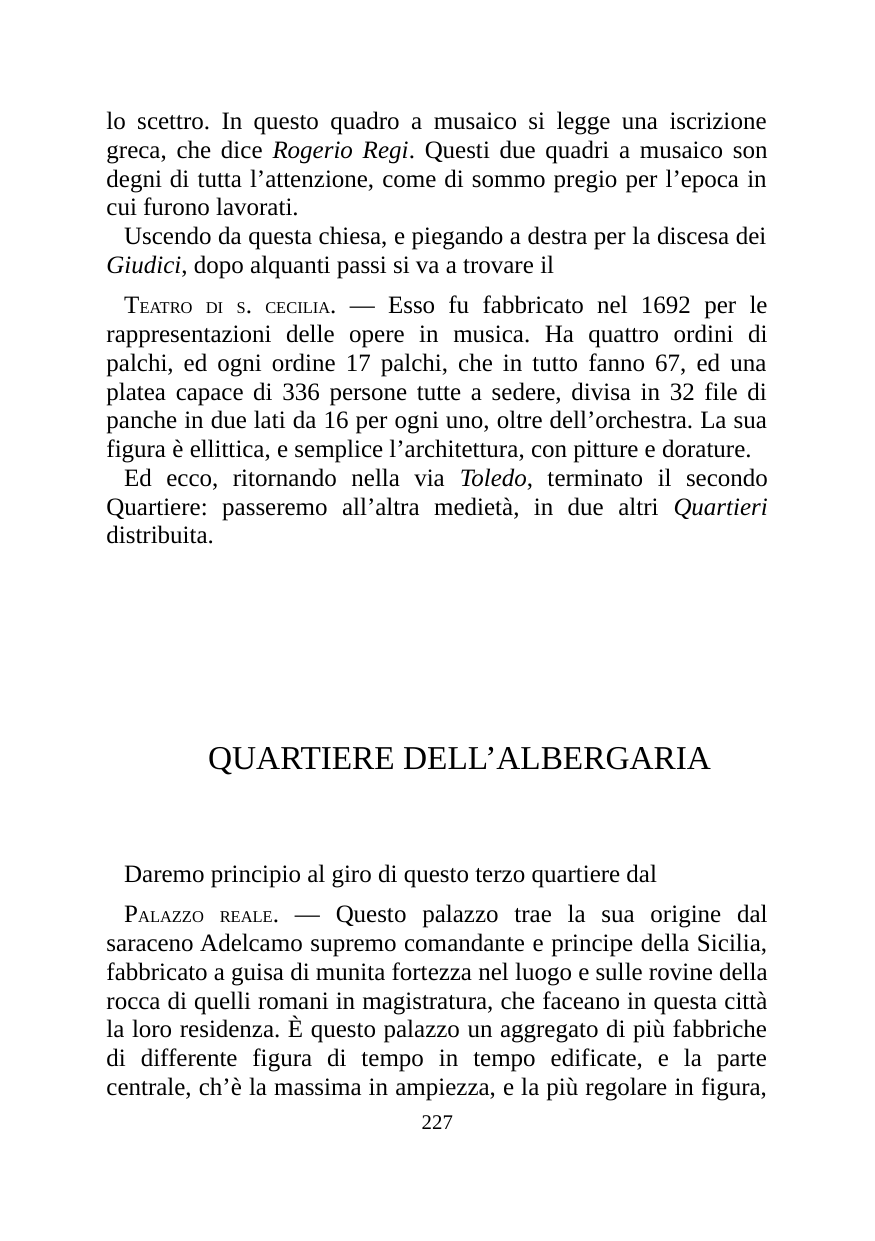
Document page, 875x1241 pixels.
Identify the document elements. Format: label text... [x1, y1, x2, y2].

text Palazzo reale. — Questo palazzo trae la sua origine dal saraceno Adelcamo supremo comandante e principe della Sicilia, fabbricato a guisa di munita fortezza nel luogo e sulle rovine della rocca di quelli romani in magistratura, che faceano in questa città la loro residenza. È questo palazzo un aggregato di più fabbriche di differente figura di tempo in tempo edificate, e la parte centrale, ch’è la massima in ampiezza, e la più regolare in figura, [106, 899, 768, 1101]
text lo scettro. In questo quadro a musaico si legge una iscrizione greca, che dice Rogerio Regi. Questi due quadri a musaico son degni di tutta l’attenzione, come di sommo pregio per l’epoca in cui furono lavorati. [106, 106, 768, 221]
text Teatro di s. cecilia. — Esso fu fabbricato nel 1692 per le rappresentazioni delle opere in musica. Ha quattro ordini di palchi, ed ogni ordine 17 palchi, che in tutto fanno 67, ed una platea capace di 336 persone tutte a sedere, divisa in 32 file di panche in due lati da 16 per ogni uno, oltre dell’orchestra. La sua figura è ellittica, e semplice l’architettura, con pitture e dorature. [106, 291, 768, 463]
text Ed ecco, ritornando nella via Toledo, terminato il secondo Quartiere: passeremo all’altra medietà, in due altri Quartieri distribuita. [106, 463, 768, 549]
subtitle QUARTIERE DELL’ALBERGARIA [151, 738, 768, 777]
text Daremo principio al giro di questo terzo quartiere dal [106, 859, 768, 888]
text Uscendo da questa chiesa, e piegando a destra per la discesa dei Giudici, dopo alquanti passi si va a trovare il [106, 221, 768, 279]
